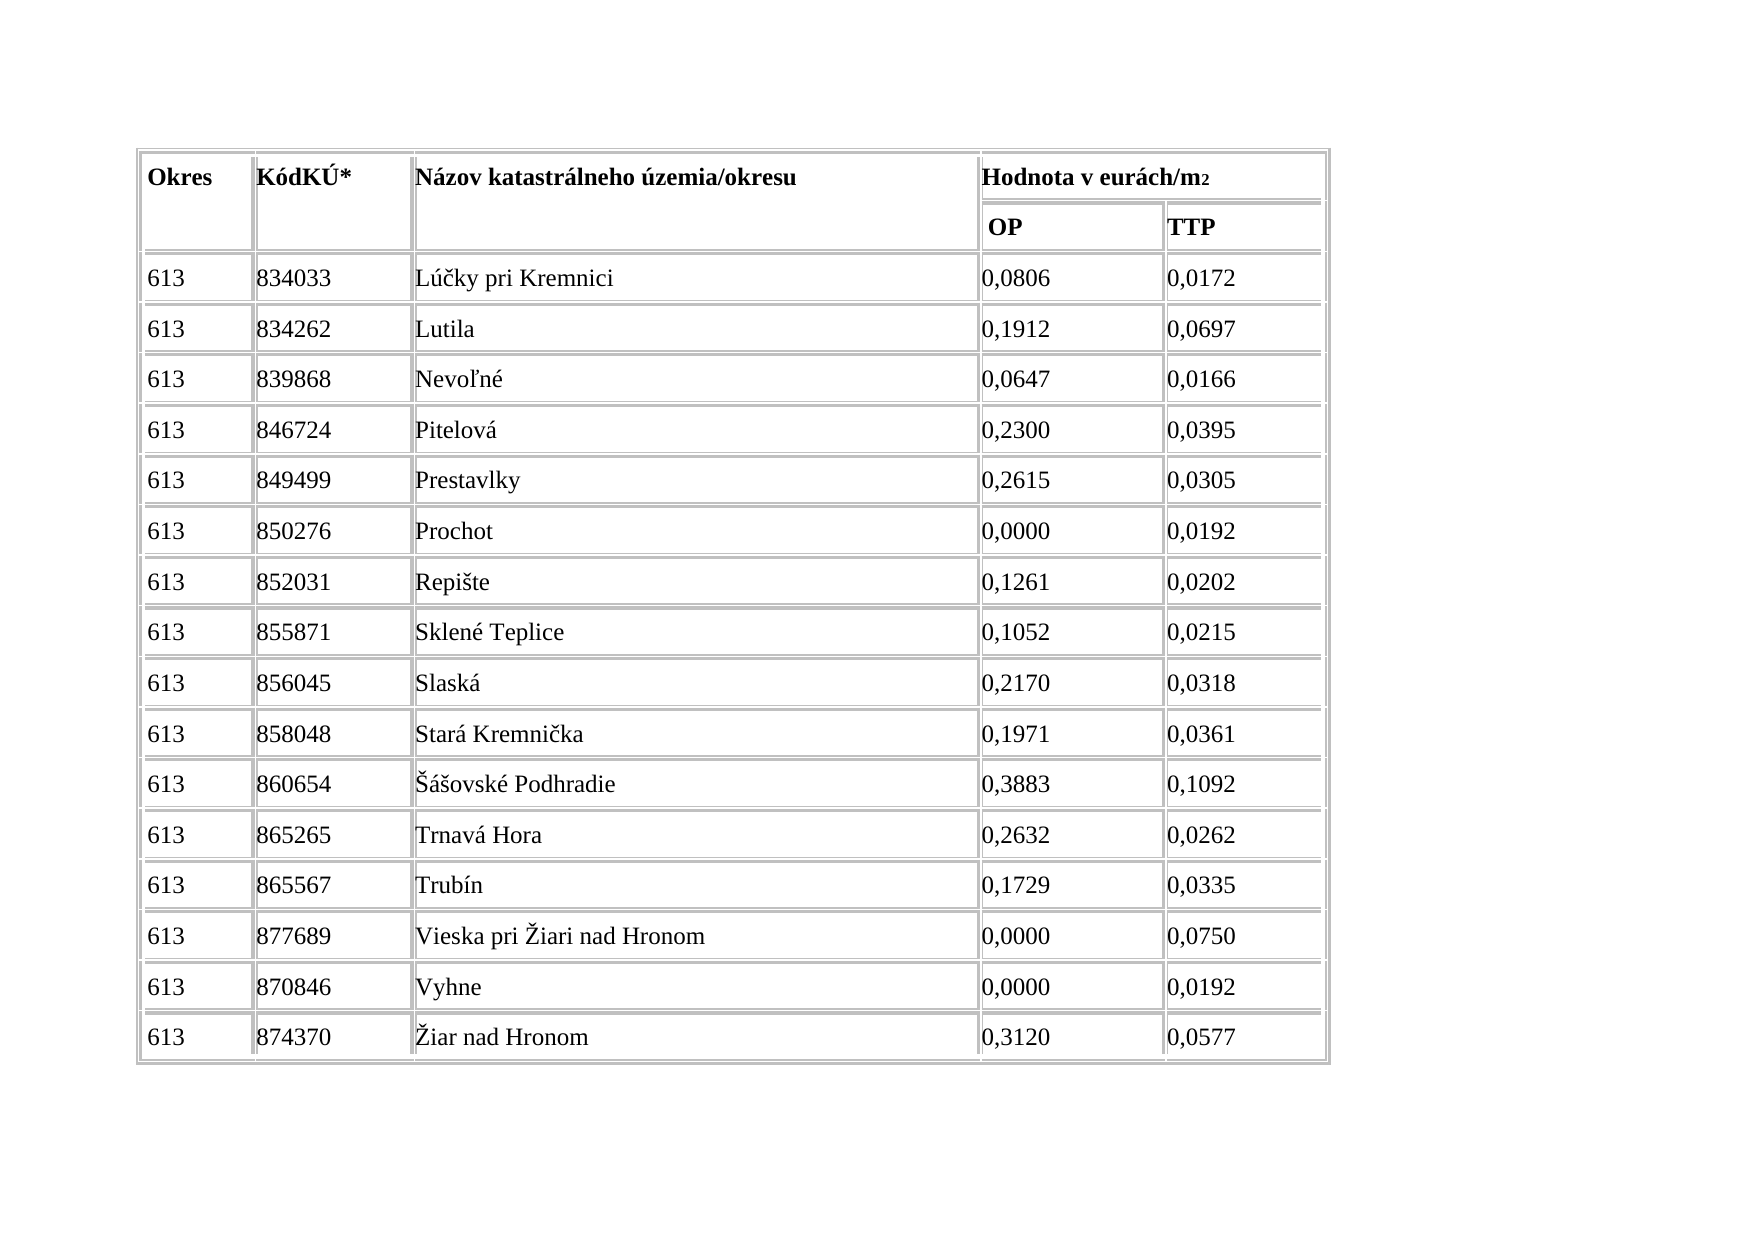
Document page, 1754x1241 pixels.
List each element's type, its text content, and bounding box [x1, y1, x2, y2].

table_header KódKÚ* [255, 149, 413, 249]
table_cell Žiar nad Hronom [414, 1008, 980, 1059]
table_cell 0,0395 [1165, 401, 1328, 451]
table_cell Prestavlky [417, 458, 977, 502]
table_cell 834262 [258, 306, 410, 350]
table_cell Repište [417, 559, 977, 603]
table_cell 0,1729 [983, 863, 1162, 907]
table_cell 0,1092 [1165, 755, 1328, 806]
table_cell 0,1912 [983, 306, 1162, 350]
table_cell Vyhne [417, 964, 977, 1008]
table_cell 855871 [258, 610, 410, 654]
table_cell 850276 [258, 508, 410, 553]
table_cell 0,0000 [983, 964, 1162, 1008]
table_cell 613 [139, 654, 254, 704]
table_cell 865265 [258, 812, 410, 856]
table_cell 613 [139, 907, 254, 958]
table_cell 0,2632 [983, 812, 1162, 856]
table_cell Trnavá Hora [417, 812, 977, 856]
table_cell 613 [139, 451, 254, 502]
table_cell 852031 [258, 559, 410, 603]
table_header Hodnota v eurách/m2 [980, 149, 1328, 198]
table_cell 0,0172 [1165, 249, 1328, 299]
table_cell TTP [1165, 198, 1328, 249]
table_cell 877689 [258, 913, 410, 958]
table_cell 0,0166 [1165, 350, 1328, 401]
table_cell Slaská [417, 660, 977, 704]
table_cell 0,0305 [1165, 451, 1328, 502]
table_cell 834033 [258, 255, 410, 299]
table_cell 613 [139, 705, 254, 755]
table_cell Lutila [417, 306, 977, 350]
table_cell 0,0577 [1165, 1008, 1328, 1059]
table_header Okres [142, 154, 254, 249]
table_cell 0,1261 [983, 559, 1162, 603]
table_cell 0,2170 [983, 660, 1162, 704]
table_cell Nevoľné [417, 356, 977, 401]
table_cell 613 [139, 401, 254, 451]
table_cell 0,2300 [983, 407, 1162, 451]
table_cell 0,0000 [983, 913, 1162, 958]
table_cell 865567 [258, 863, 410, 907]
table_cell OP [983, 205, 1162, 249]
table_cell 0,2615 [983, 458, 1162, 502]
table_cell 0,0318 [1165, 654, 1328, 704]
table_cell 858048 [258, 711, 410, 755]
table_cell 839868 [258, 356, 410, 401]
table_cell 613 [139, 958, 254, 1008]
table_cell 0,0202 [1165, 553, 1328, 603]
table_cell 0,0192 [1165, 958, 1328, 1008]
table_cell 613 [139, 603, 254, 654]
table_cell 0,3883 [983, 761, 1162, 806]
table_cell 613 [139, 502, 254, 553]
table_cell 0,3120 [980, 1008, 1165, 1059]
table_cell 613 [139, 755, 254, 806]
table_cell 849499 [258, 458, 410, 502]
table_cell Pitelová [417, 407, 977, 451]
table_cell 860654 [258, 761, 410, 806]
table_cell 0,1052 [983, 610, 1162, 654]
table_cell Lúčky pri Kremnici [417, 255, 977, 299]
table_cell 0,0361 [1165, 705, 1328, 755]
table_cell 613 [139, 249, 254, 299]
table_cell 613 [139, 1008, 254, 1059]
table_cell 874370 [255, 1008, 413, 1059]
table_cell Vieska pri Žiari nad Hronom [417, 913, 977, 958]
table_cell 870846 [258, 964, 410, 1008]
table_cell 0,0750 [1165, 907, 1328, 958]
table_cell 613 [139, 856, 254, 907]
table_cell 0,0697 [1165, 300, 1328, 350]
table_cell 0,1971 [983, 711, 1162, 755]
table_cell 0,0647 [983, 356, 1162, 401]
table_cell 0,0806 [983, 255, 1162, 299]
table_cell 0,0262 [1165, 806, 1328, 856]
table_header Názov katastrálneho územia/okresu [414, 149, 980, 249]
table_cell Šášovské Podhradie [417, 761, 977, 806]
table_cell 613 [139, 553, 254, 603]
table_cell 0,0192 [1165, 502, 1328, 553]
table_cell 0,0335 [1165, 856, 1328, 907]
table_cell 846724 [258, 407, 410, 451]
table_cell Prochot [417, 508, 977, 553]
table_cell 613 [139, 350, 254, 401]
table_cell Trubín [417, 863, 977, 907]
table_cell 856045 [258, 660, 410, 704]
table_cell 613 [139, 300, 254, 350]
table_cell 613 [139, 806, 254, 856]
table_cell 0,0000 [983, 508, 1162, 553]
table_cell Sklené Teplice [417, 610, 977, 654]
table_cell 0,0215 [1165, 603, 1328, 654]
table_cell Stará Kremnička [417, 711, 977, 755]
